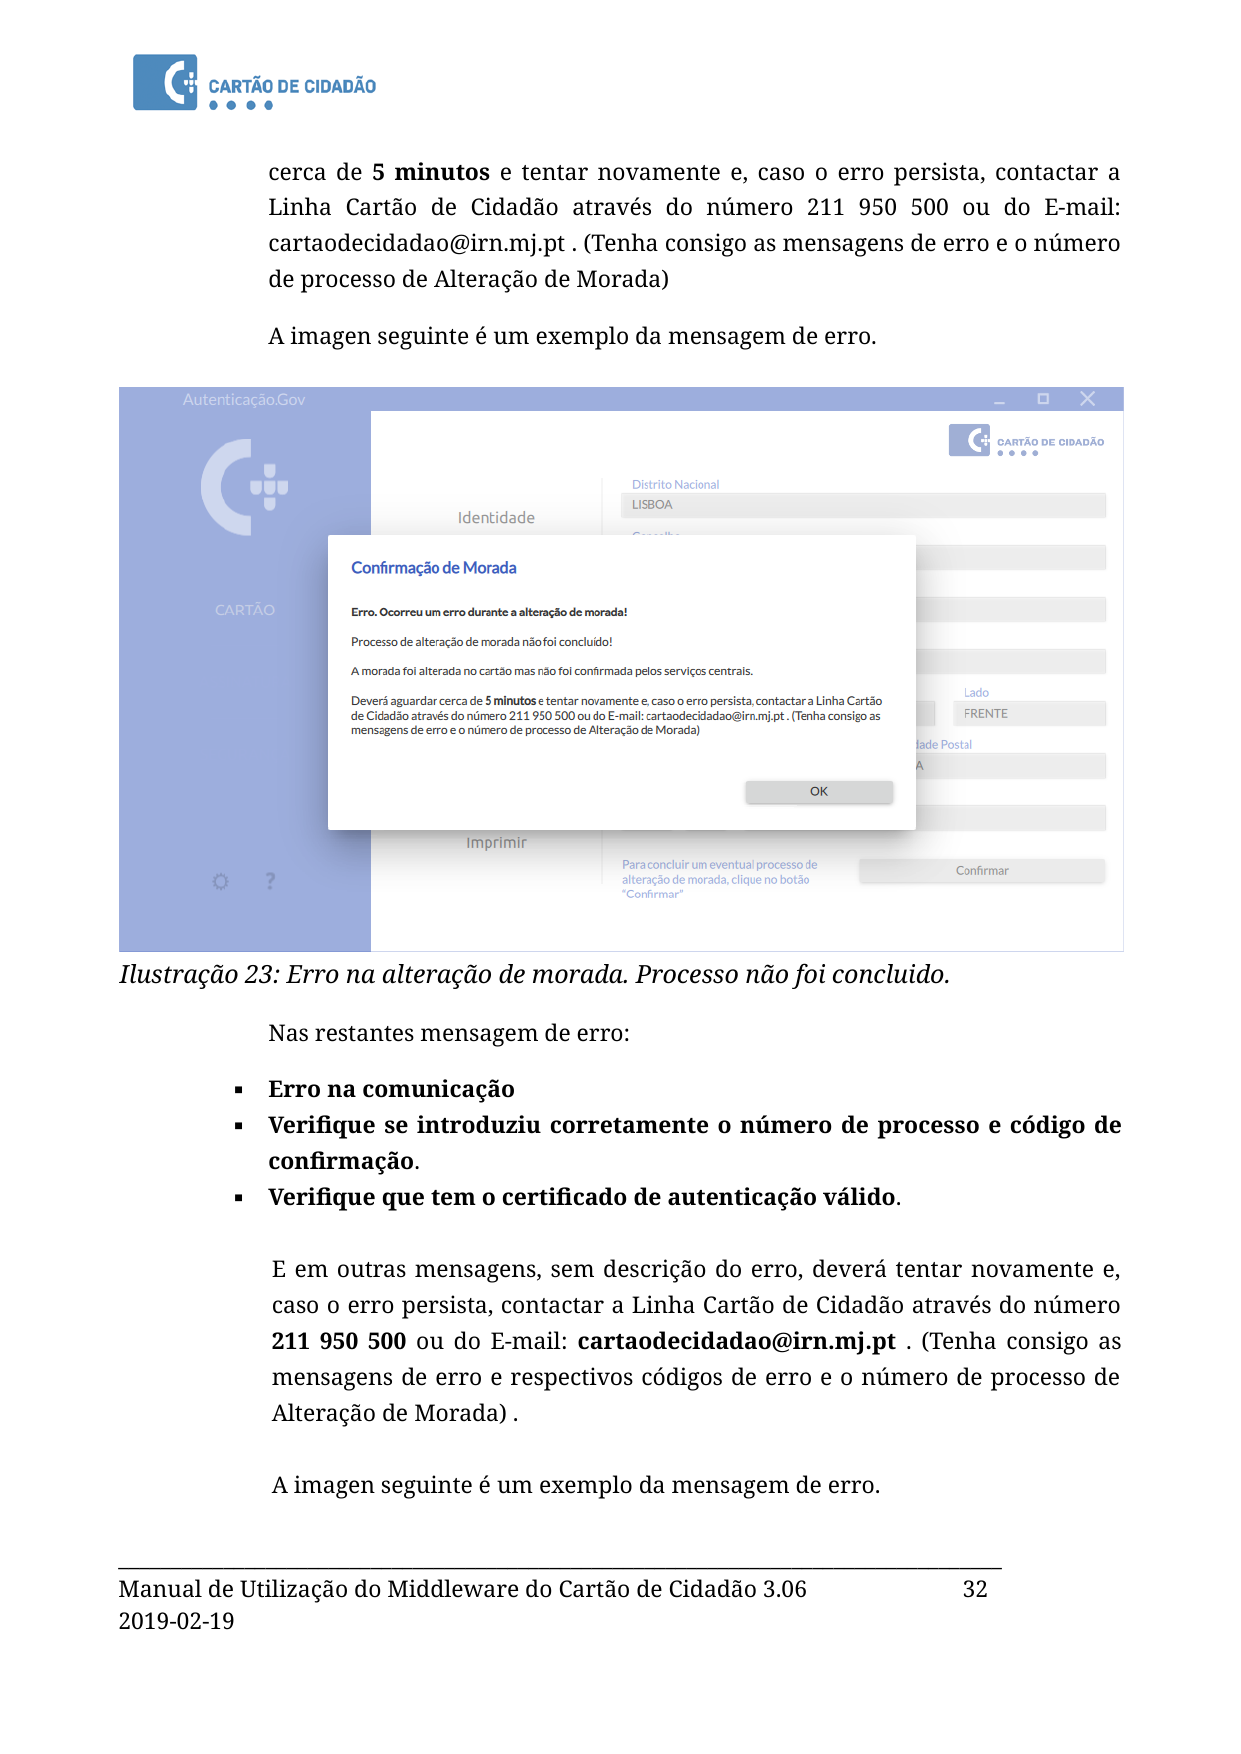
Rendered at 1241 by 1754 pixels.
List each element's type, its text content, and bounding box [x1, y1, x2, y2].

picture [119, 387, 1124, 952]
list cerca de 5 minutos e tentar novamente e, caso o erro persista, contactar a Linha Cartão de Cidadão através do número 211 950 500 ou do E-mail: cartaodecidadao@irn.mj.pt . (Tenha consigo as mensagens de erro e o número de processo de Alteração de Morada) [231, 155, 1122, 294]
list Ilustração 23: Erro na alteração de morada. Processo não foi concluido. [119, 952, 1124, 991]
list A imagen seguinte é um exemplo da mensagem de erro. [231, 320, 1122, 351]
list Verifique se introduziu corretamente o número de processo e código de confirmação. [231, 1109, 1122, 1177]
list Erro na comunicação [231, 1073, 1122, 1105]
list Nas restantes mensagem de erro: [231, 991, 1122, 1048]
picture [130, 47, 423, 118]
list Verifique que tem o certificado de autenticação válido. [231, 1181, 1122, 1212]
list [231, 377, 1122, 387]
list A imagen seguinte é um exemplo da mensagem de erro. [272, 1469, 1122, 1500]
text E em outras mensagens, sem descrição do erro, deverá tentar novamente e, caso o erro persista, contactar a Linha Cartão de Cidadão através do número 211 950 500 ou do E-mail: cartaodecidadao@irn.mj.pt . (Tenha consigo as mensagens de erro e respectivos códigos de erro e o número de processo de Alteração de Morada) . [272, 1253, 1122, 1428]
